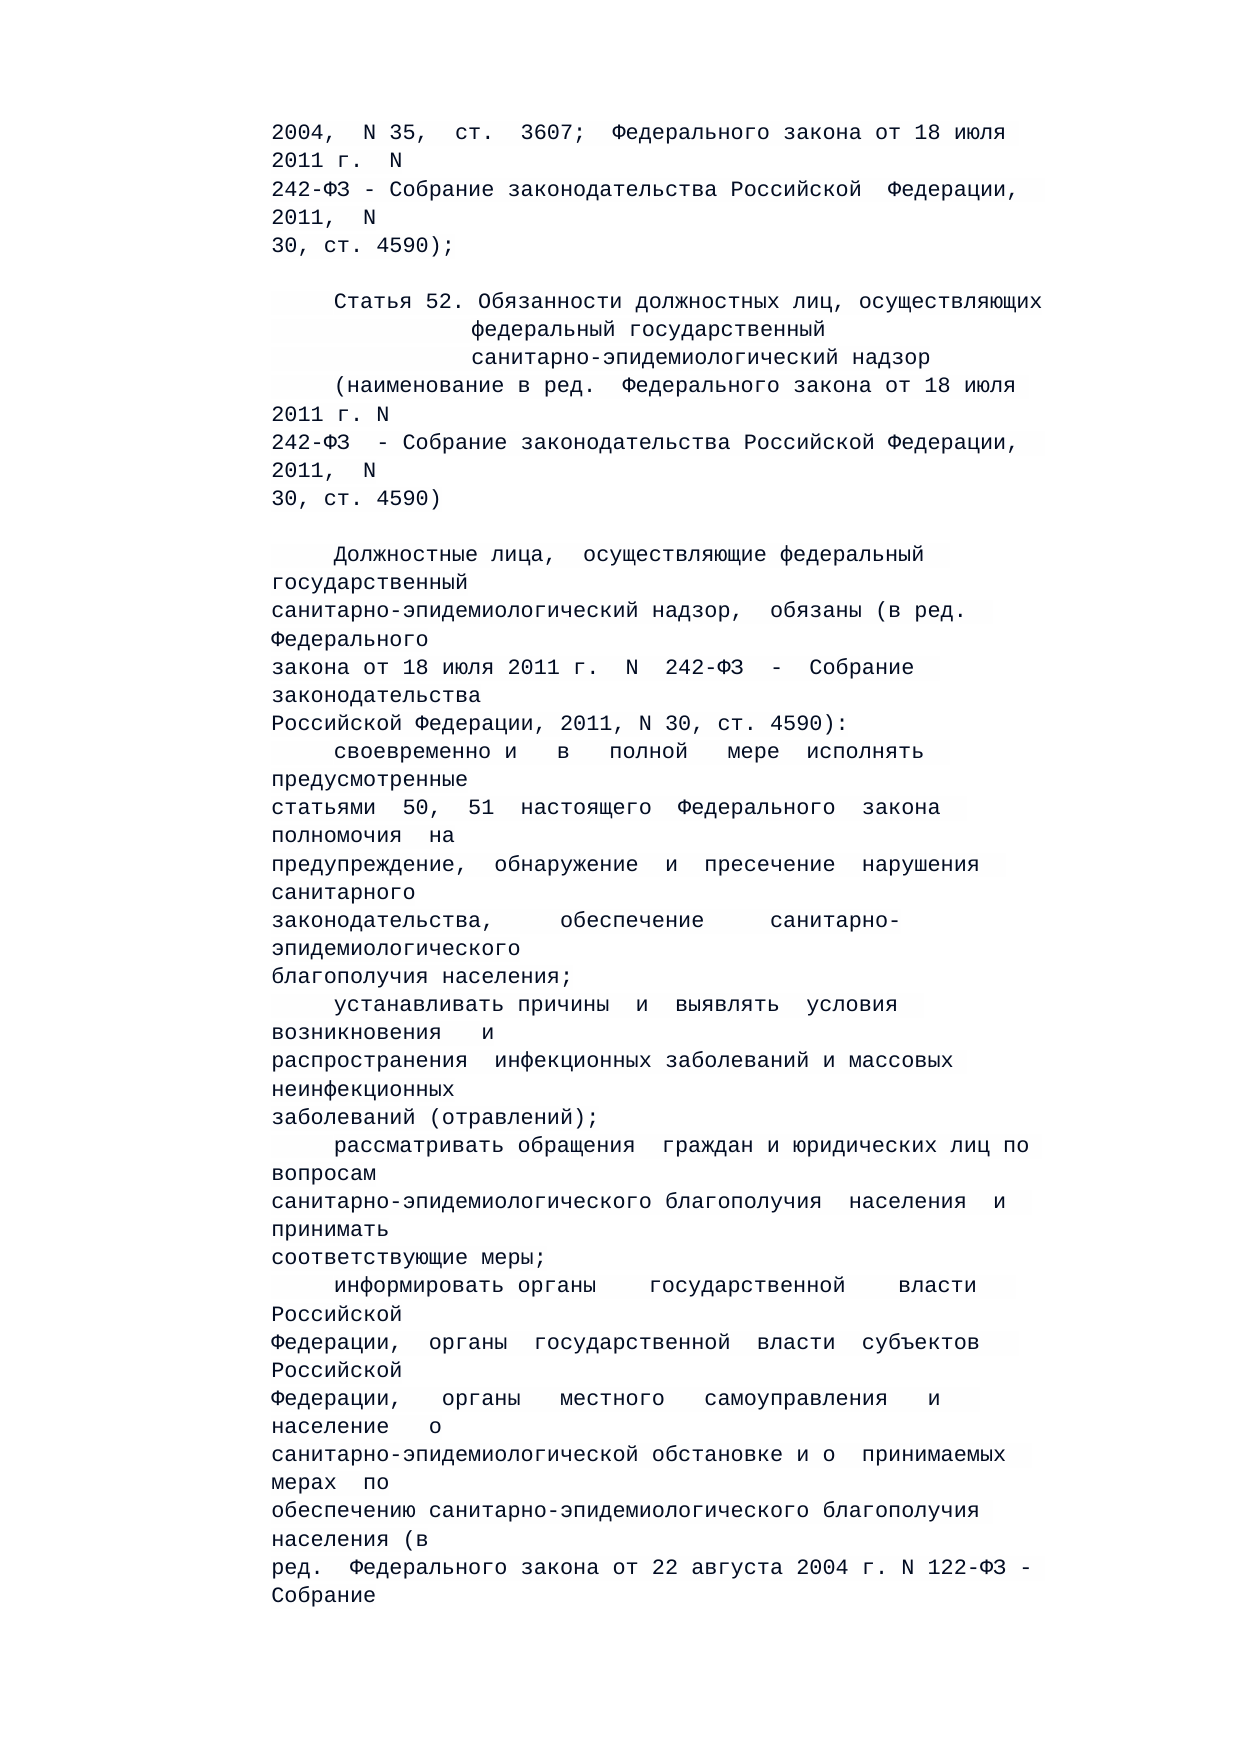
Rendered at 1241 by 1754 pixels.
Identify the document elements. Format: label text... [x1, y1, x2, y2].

text обеспечению санитарно-эпидемиологического благополучия населения (в [271, 1496, 1058, 1552]
text санитарно-эпидемиологический надзор [271, 343, 1058, 371]
text распространения инфекционных заболеваний и массовых неинфекционных [271, 1046, 1058, 1102]
text рассматривать обращения граждан и юридических лиц по вопросам [271, 1131, 1058, 1187]
text 242-ФЗ - Собрание законодательства Российской Федерации, 2011, N [271, 427, 1058, 484]
text (наименование в ред. Федерального закона от 18 июля 2011 г. N [271, 371, 1058, 427]
text 30, ст. 4590) [271, 484, 1058, 512]
text Должностные лица, осуществляющие федеральный государственный [271, 540, 1058, 596]
text 30, ст. 4590); [271, 231, 1058, 259]
text информировать органы государственной власти Российской [271, 1271, 1058, 1327]
text статьями 50, 51 настоящего Федерального закона полномочия на [271, 793, 1058, 849]
text ред. Федерального закона от 22 августа 2004 г. N 122-ФЗ - Собрание [271, 1552, 1058, 1609]
text заболеваний (отравлений); [271, 1102, 1058, 1131]
text федеральный государственный [271, 315, 1058, 343]
text благополучия населения; [271, 962, 1058, 990]
text санитарно-эпидемиологической обстановке и о принимаемых мерах по [271, 1440, 1058, 1496]
text санитарно-эпидемиологический надзор, обязаны (в ред. Федерального [271, 596, 1058, 652]
text Российской Федерации, 2011, N 30, ст. 4590): [271, 709, 1058, 737]
text законодательства, обеспечение санитарно-эпидемиологического [271, 906, 1058, 962]
text Статья 52. Обязанности должностных лиц, осуществляющих [271, 287, 1058, 315]
text своевременно и в полной мере исполнять предусмотренные [271, 737, 1058, 793]
text санитарно-эпидемиологического благополучия населения и принимать [271, 1187, 1058, 1243]
text устанавливать причины и выявлять условия возникновения и [271, 990, 1058, 1046]
text соответствующие меры; [271, 1243, 1058, 1271]
text 2004, N 35, ст. 3607; Федерального закона от 18 июля 2011 г. N [271, 118, 1058, 174]
text 242-ФЗ - Собрание законодательства Российской Федерации, 2011, N [271, 174, 1058, 231]
text закона от 18 июля 2011 г. N 242-ФЗ - Собрание законодательства [271, 652, 1058, 709]
text Федерации, органы местного самоуправления и население о [271, 1384, 1058, 1440]
text Федерации, органы государственной власти субъектов Российской [271, 1327, 1058, 1384]
text предупреждение, обнаружение и пресечение нарушения санитарного [271, 849, 1058, 906]
